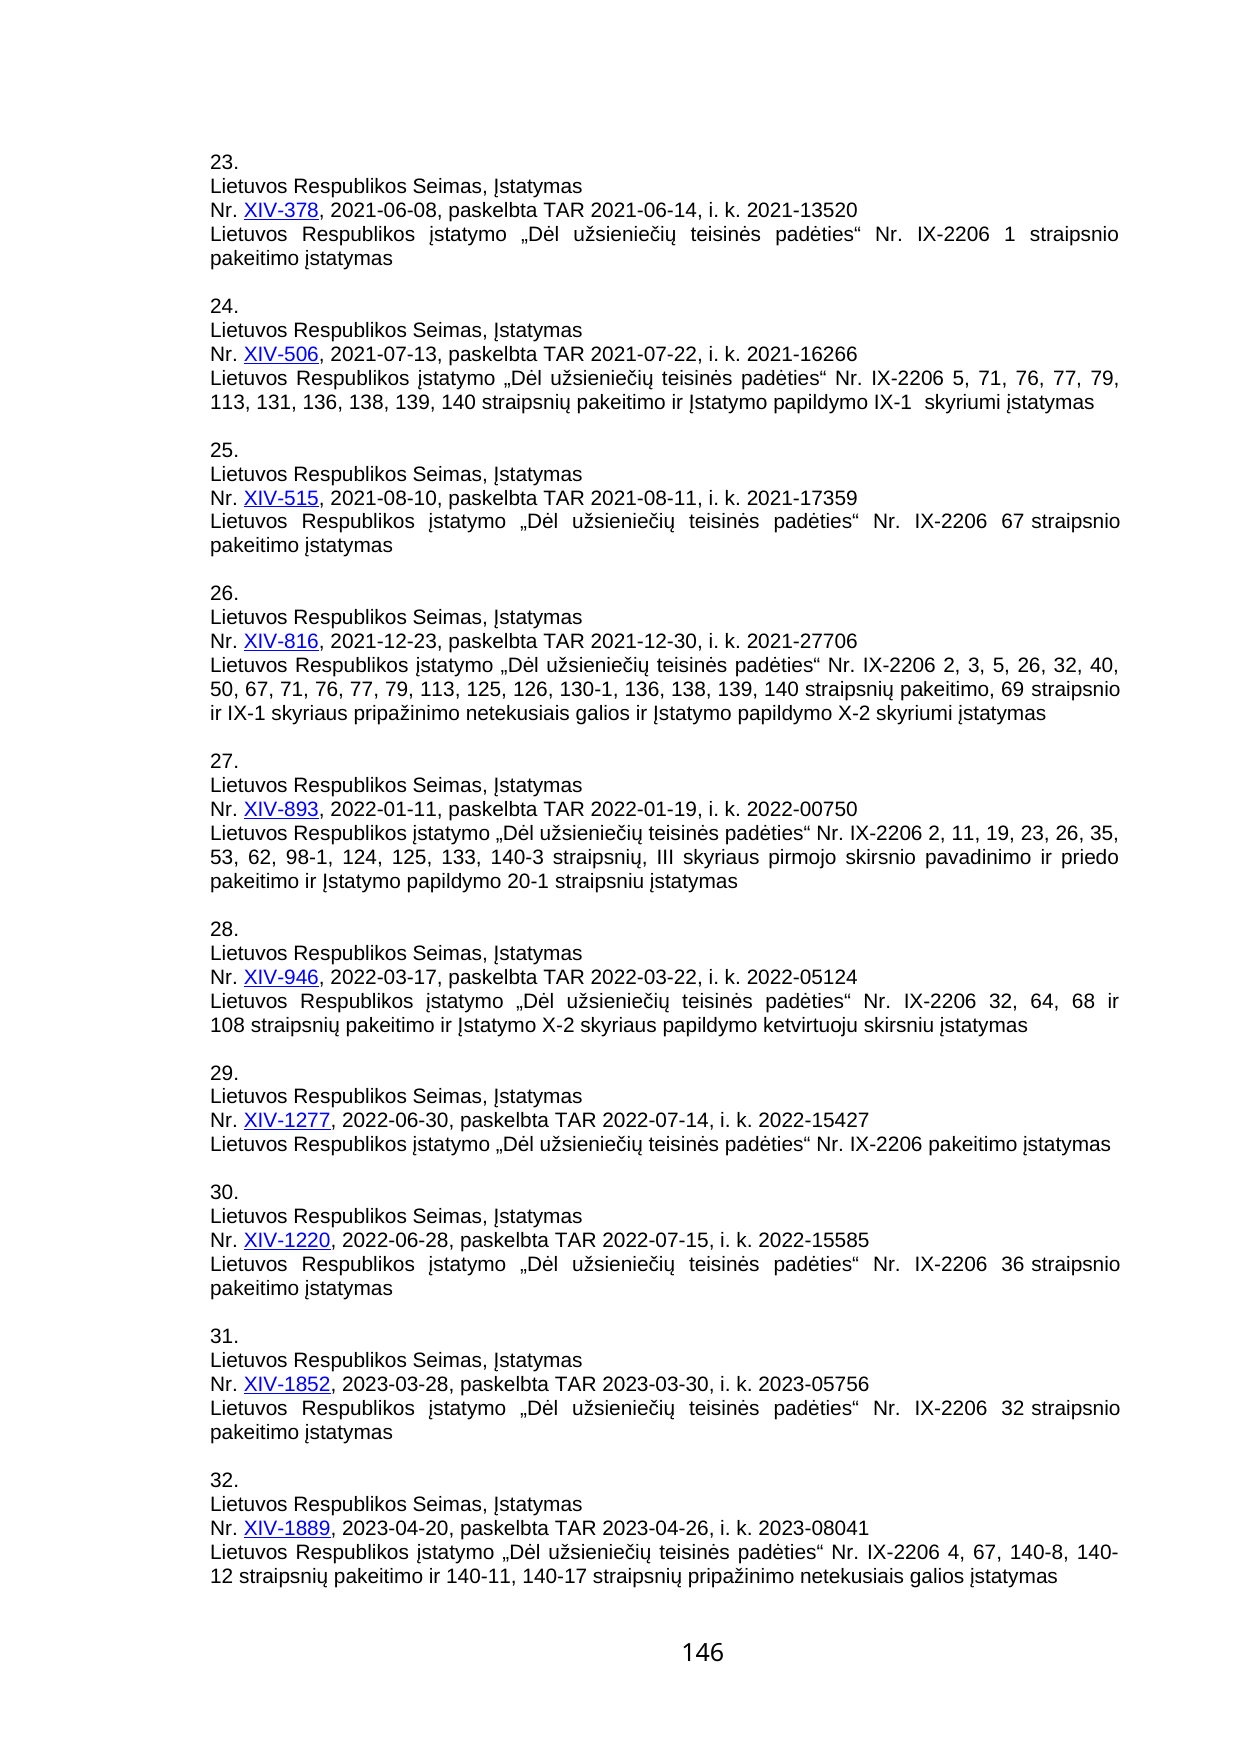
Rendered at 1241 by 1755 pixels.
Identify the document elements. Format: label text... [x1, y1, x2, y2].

text Nr. XIV-1889, 2023-04-20, paskelbta TAR 2023-04-26, i. k. 2023-08041 [210, 1516, 1120, 1539]
text Lietuvos Respublikos įstatymo „Dėl užsieniečių teisinės padėties“ Nr. IX-2206 67 straipsnio pakeitimo įstatymas [210, 509, 1120, 557]
text Nr. XIV-378, 2021-06-08, paskelbta TAR 2021-06-14, i. k. 2021-13520 [210, 198, 1120, 222]
text Lietuvos Respublikos Seimas, Įstatymas [210, 1204, 1120, 1228]
text 25. [210, 437, 1120, 461]
text Lietuvos Respublikos įstatymo „Dėl užsieniečių teisinės padėties“ Nr. IX-2206 1 straipsnio pakeitimo įstatymas [210, 222, 1120, 270]
text Lietuvos Respublikos Seimas, Įstatymas [210, 461, 1120, 485]
text Nr. XIV-515, 2021-08-10, paskelbta TAR 2021-08-11, i. k. 2021-17359 [210, 485, 1120, 509]
text 27. [210, 749, 1120, 773]
text Lietuvos Respublikos įstatymo „Dėl užsieniečių teisinės padėties“ Nr. IX-2206 pakeitimo įstatymas [210, 1132, 1120, 1156]
text Lietuvos Respublikos įstatymo „Dėl užsieniečių teisinės padėties“ Nr. IX-2206 2, 11, 19, 23, 26, 35, 53, 62, 98-1, 124, 125, 133, 140-3 straipsnių, III skyriaus pirmojo skirsnio pavadinimo ir priedo pakeitimo ir Įstatymo papildymo 20-1 straipsniu įstatymas [210, 821, 1120, 893]
text Nr. XIV-506, 2021-07-13, paskelbta TAR 2021-07-22, i. k. 2021-16266 [210, 342, 1120, 366]
text Lietuvos Respublikos įstatymo „Dėl užsieniečių teisinės padėties“ Nr. IX-2206 5, 71, 76, 77, 79, 113, 131, 136, 138, 139, 140 straipsnių pakeitimo ir Įstatymo papildymo IX-1 skyriumi įstatymas [210, 366, 1120, 413]
text Lietuvos Respublikos įstatymo „Dėl užsieniečių teisinės padėties“ Nr. IX-2206 32 straipsnio pakeitimo įstatymas [210, 1396, 1120, 1444]
text Lietuvos Respublikos įstatymo „Dėl užsieniečių teisinės padėties“ Nr. IX-2206 36 straipsnio pakeitimo įstatymas [210, 1252, 1120, 1300]
text Lietuvos Respublikos įstatymo „Dėl užsieniečių teisinės padėties“ Nr. IX-2206 2, 3, 5, 26, 32, 40, 50, 67, 71, 76, 77, 79, 113, 125, 126, 130-1, 136, 138, 139, 140 straipsnių pakeitimo, 69 straipsnio ir IX-1 skyriaus pripažinimo netekusiais galios ir Įstatymo papildymo X-2 skyriumi įstatymas [210, 653, 1120, 725]
text Lietuvos Respublikos Seimas, Įstatymas [210, 174, 1120, 198]
text 29. [210, 1060, 1120, 1084]
text Nr. XIV-946, 2022-03-17, paskelbta TAR 2022-03-22, i. k. 2022-05124 [210, 964, 1120, 988]
text Nr. XIV-893, 2022-01-11, paskelbta TAR 2022-01-19, i. k. 2022-00750 [210, 797, 1120, 821]
text Lietuvos Respublikos Seimas, Įstatymas [210, 941, 1120, 964]
text Lietuvos Respublikos Seimas, Įstatymas [210, 1348, 1120, 1372]
text Nr. XIV-1277, 2022-06-30, paskelbta TAR 2022-07-14, i. k. 2022-15427 [210, 1108, 1120, 1132]
text Lietuvos Respublikos Seimas, Įstatymas [210, 318, 1120, 342]
text Lietuvos Respublikos Seimas, Įstatymas [210, 1084, 1120, 1108]
text 26. [210, 581, 1120, 605]
text Lietuvos Respublikos įstatymo „Dėl užsieniečių teisinės padėties“ Nr. IX-2206 4, 67, 140-8, 140-12 straipsnių pakeitimo ir 140-11, 140-17 straipsnių pripažinimo netekusiais galios įstatymas [210, 1539, 1120, 1587]
text 32. [210, 1468, 1120, 1492]
text Lietuvos Respublikos įstatymo „Dėl užsieniečių teisinės padėties“ Nr. IX-2206 32, 64, 68 ir 108 straipsnių pakeitimo ir Įstatymo X-2 skyriaus papildymo ketvirtuoju skirsniu įstatymas [210, 988, 1120, 1036]
text Nr. XIV-1220, 2022-06-28, paskelbta TAR 2022-07-15, i. k. 2022-15585 [210, 1228, 1120, 1252]
text Lietuvos Respublikos Seimas, Įstatymas [210, 605, 1120, 629]
text Lietuvos Respublikos Seimas, Įstatymas [210, 1492, 1120, 1516]
text 23. [210, 150, 1120, 174]
text Nr. XIV-816, 2021-12-23, paskelbta TAR 2021-12-30, i. k. 2021-27706 [210, 629, 1120, 653]
text 24. [210, 294, 1120, 318]
text Lietuvos Respublikos Seimas, Įstatymas [210, 773, 1120, 797]
text 31. [210, 1324, 1120, 1348]
text 30. [210, 1180, 1120, 1204]
text 28. [210, 917, 1120, 941]
text Nr. XIV-1852, 2023-03-28, paskelbta TAR 2023-03-30, i. k. 2023-05756 [210, 1372, 1120, 1396]
